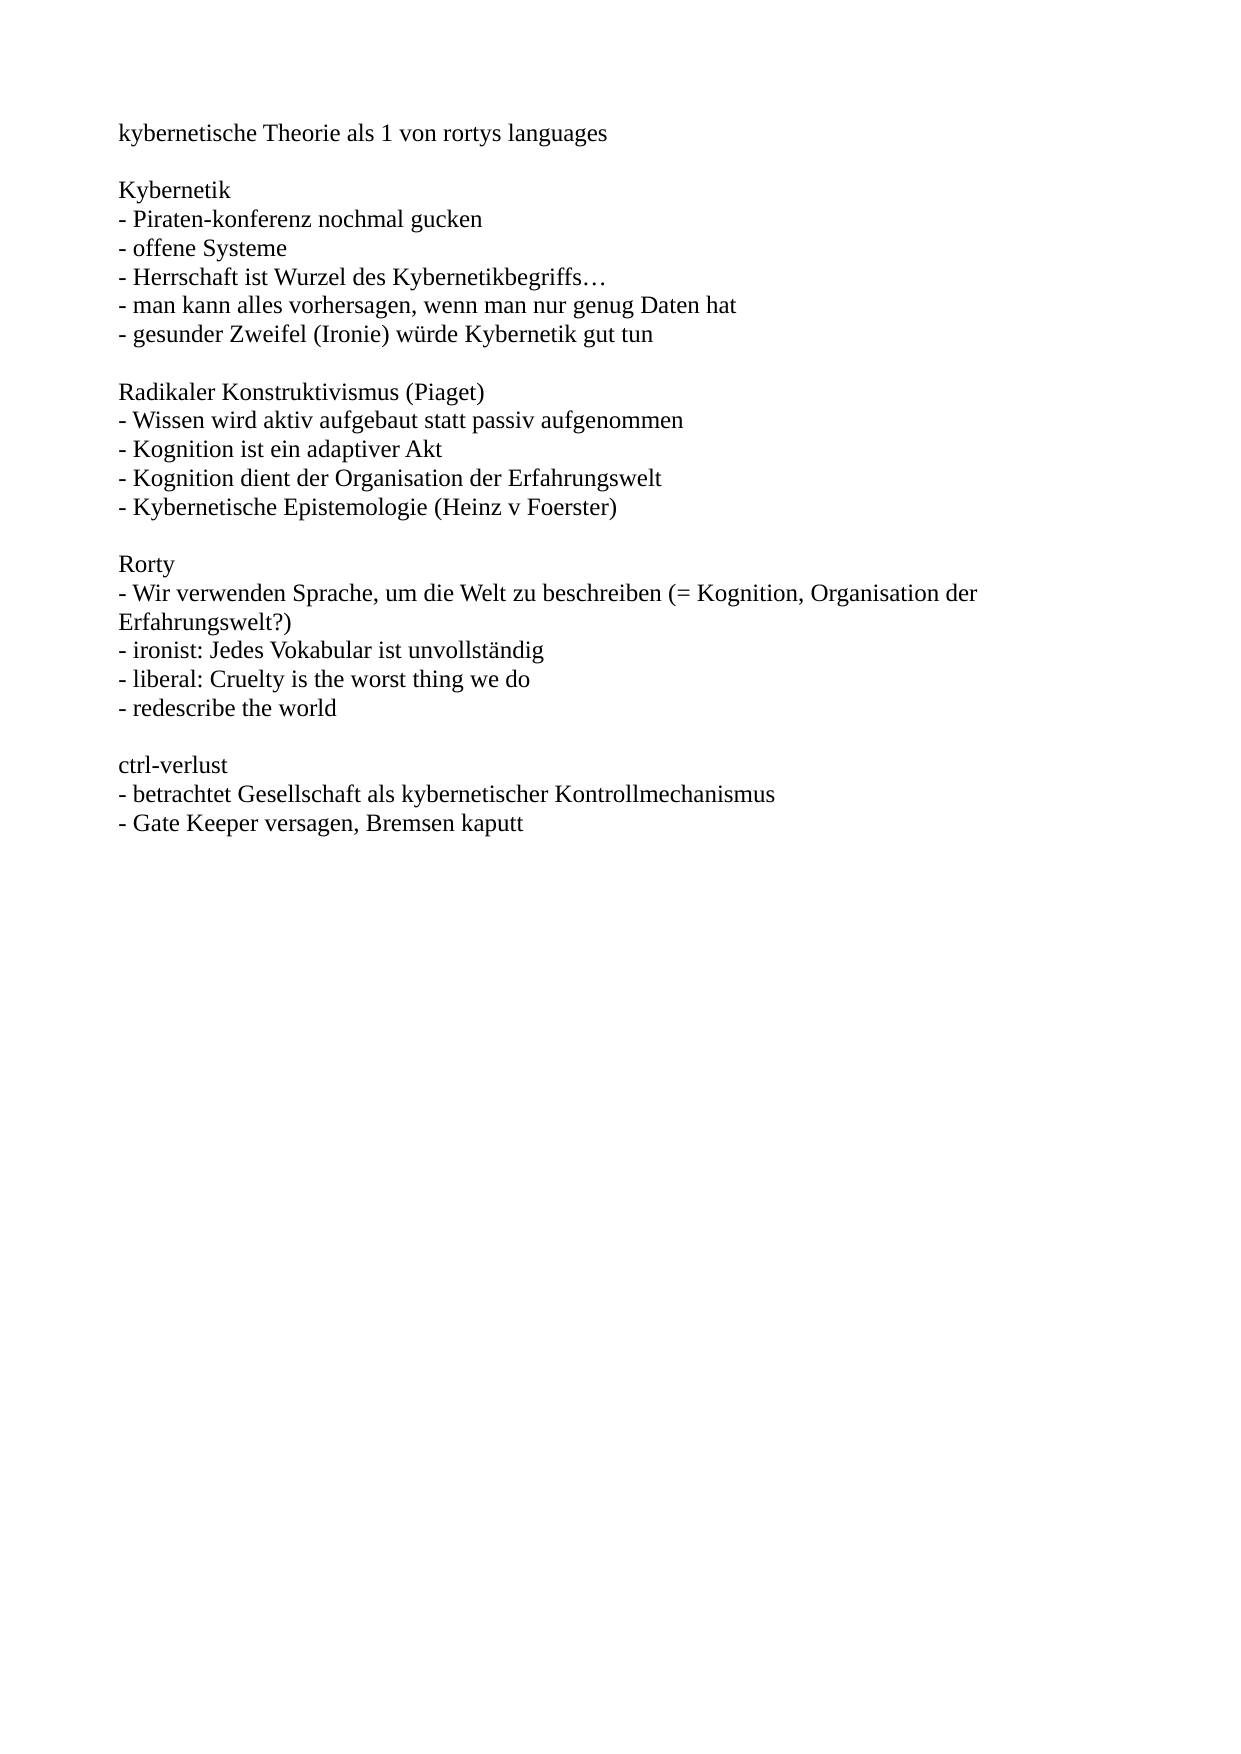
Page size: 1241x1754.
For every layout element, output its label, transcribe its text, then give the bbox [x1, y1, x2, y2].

text - ironist: Jedes Vokabular ist unvollständig [118, 636, 1122, 664]
text - Wissen wird aktiv aufgebaut statt passiv aufgenommen [118, 406, 1122, 434]
text - liberal: Cruelty is the worst thing we do [118, 664, 1122, 693]
text - man kann alles vorhersagen, wenn man nur genug Daten hat [118, 291, 1122, 319]
text kybernetische Theorie als 1 von rortys languages [118, 118, 1122, 147]
text Radikaler Konstruktivismus (Piaget) [118, 377, 1122, 406]
text - betrachtet Gesellschaft als kybernetischer Kontrollmechanismus [118, 779, 1122, 808]
text Rorty [118, 549, 1122, 578]
text - offene Systeme [118, 233, 1122, 262]
text - redescribe the world [118, 693, 1122, 722]
text - Kognition dient der Organisation der Erfahrungswelt [118, 463, 1122, 492]
text ctrl-verlust [118, 751, 1122, 779]
text Kybernetik [118, 176, 1122, 204]
text - Gate Keeper versagen, Bremsen kaputt [118, 808, 1122, 837]
text - gesunder Zweifel (Ironie) würde Kybernetik gut tun [118, 319, 1122, 348]
text - Wir verwenden Sprache, um die Welt zu beschreiben (= Kognition, Organisation der Erfahrungswelt?) [118, 578, 1122, 636]
text - Piraten-konferenz nochmal gucken [118, 204, 1122, 233]
text - Herrschaft ist Wurzel des Kybernetikbegriffs… [118, 262, 1122, 291]
text - Kybernetische Epistemologie (Heinz v Foerster) [118, 492, 1122, 521]
text - Kognition ist ein adaptiver Akt [118, 434, 1122, 463]
